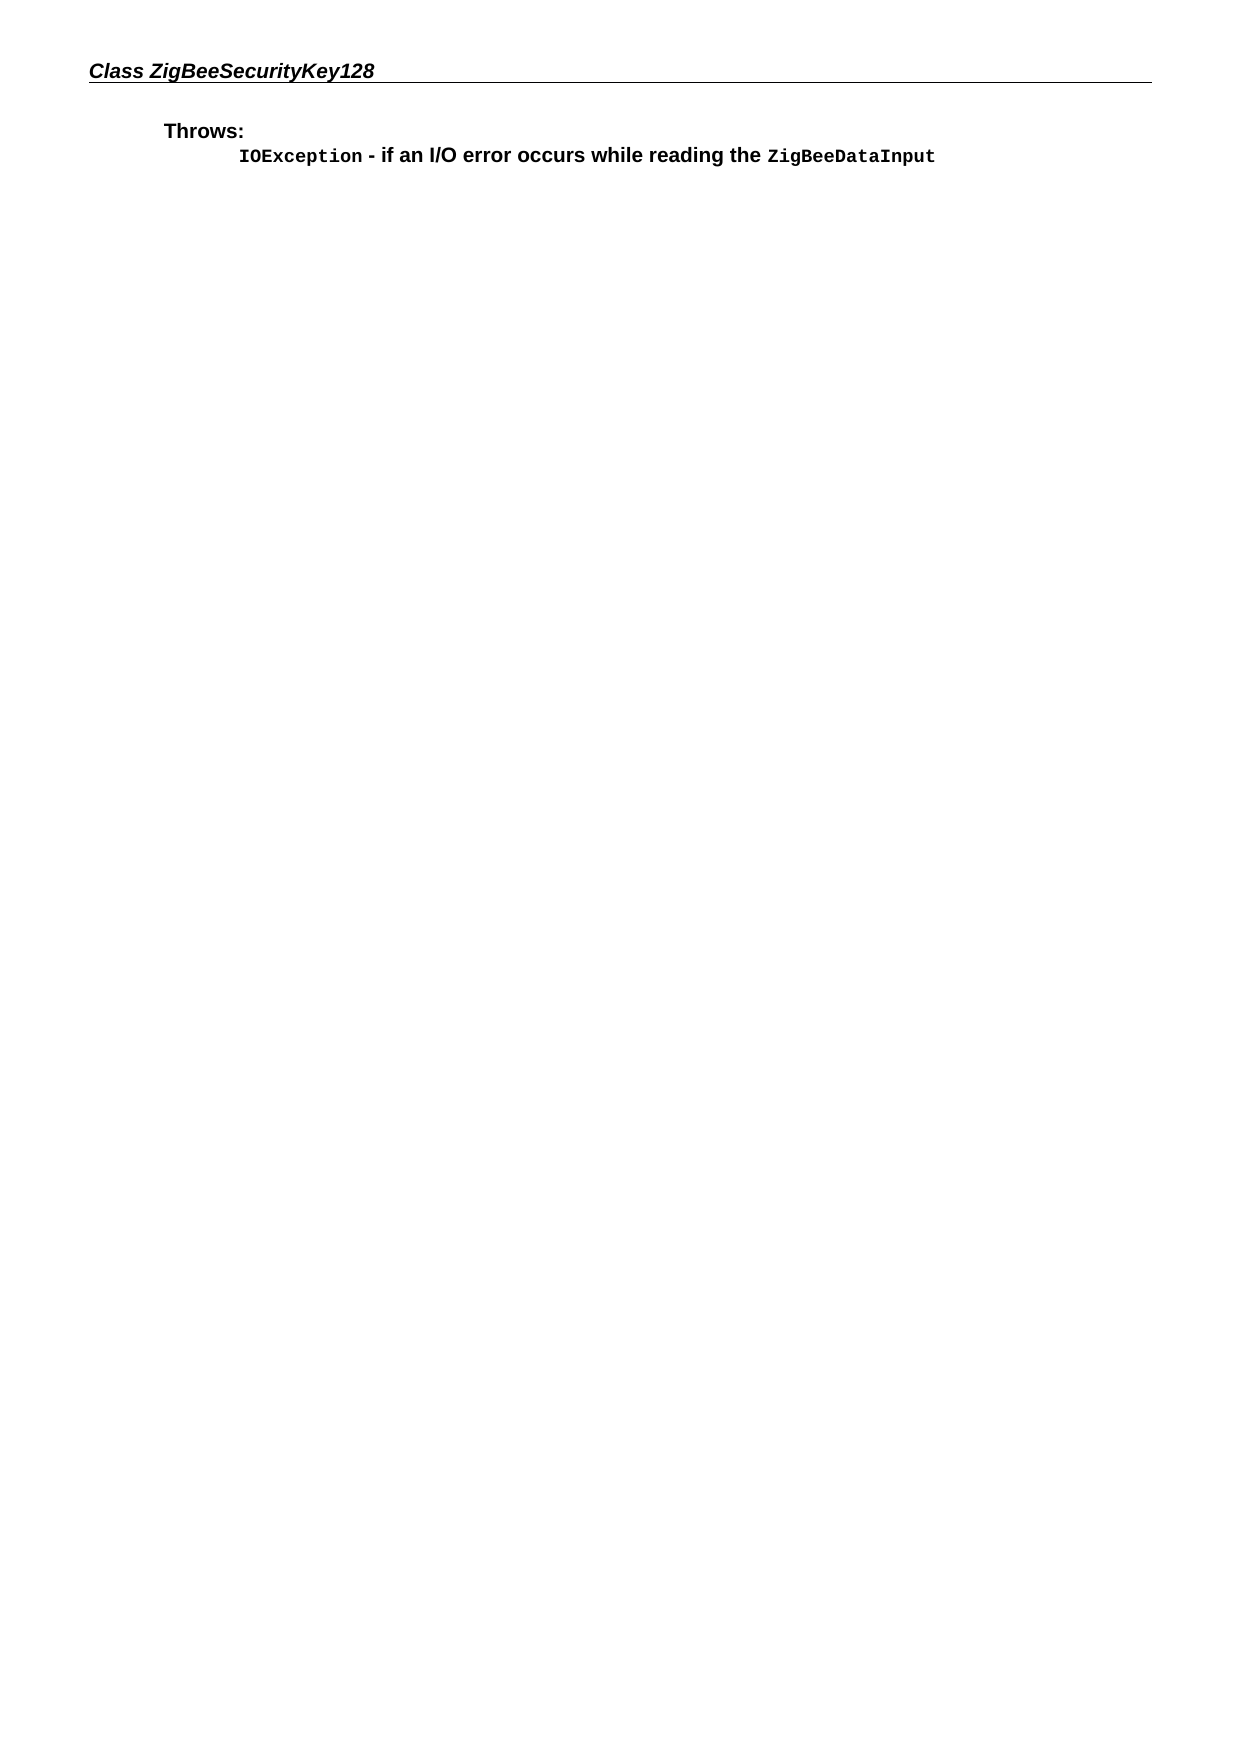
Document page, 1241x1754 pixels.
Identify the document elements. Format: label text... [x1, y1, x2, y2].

text Throws: [163, 118, 1152, 142]
text IOException - if an I/O error occurs while reading the ZigBeeDataInput [238, 142, 1152, 168]
